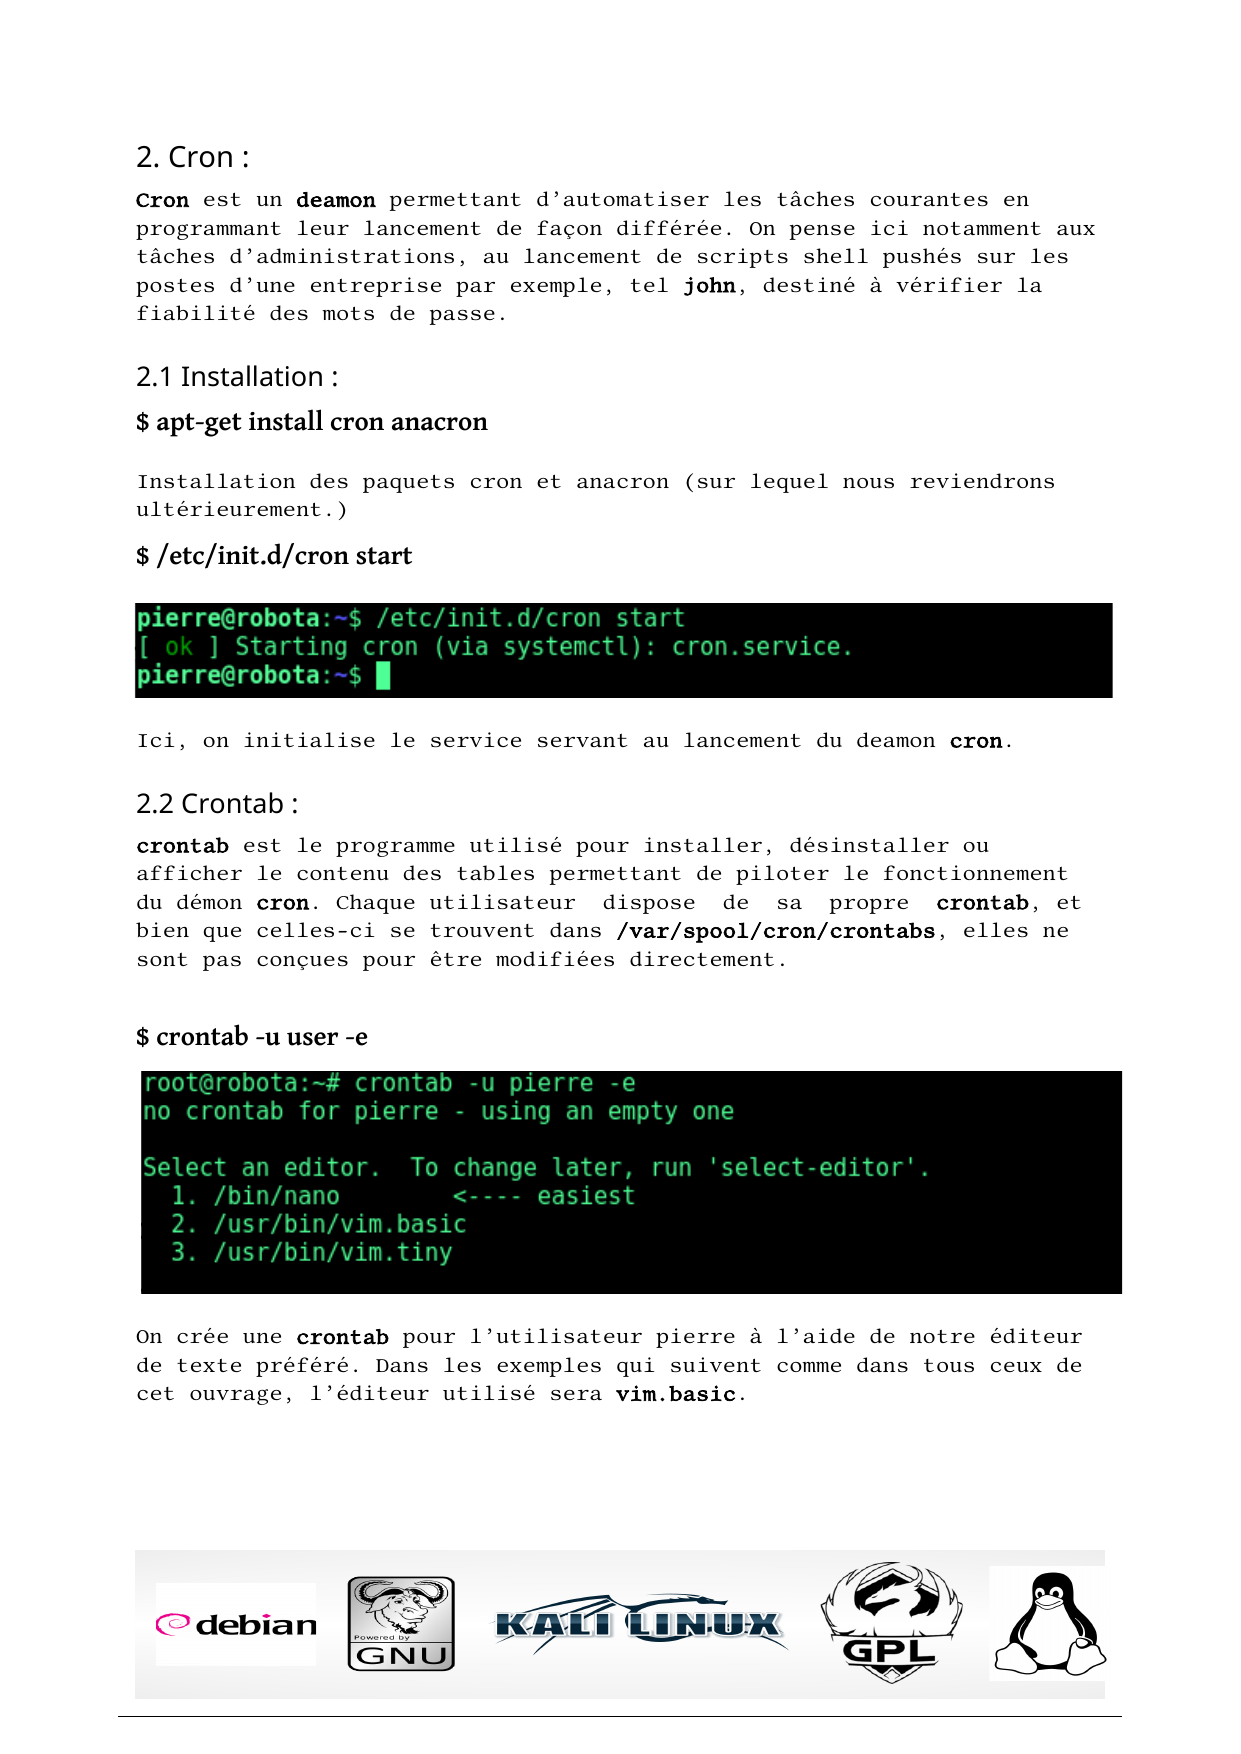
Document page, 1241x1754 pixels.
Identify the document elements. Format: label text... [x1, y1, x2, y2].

subtitle 2.2 Crontab : [136, 784, 1104, 821]
text On crée une crontab pour l’utilisateur pierre à l’aide de notre éditeur de texte préféré. Dans les exemples qui suivent comme dans tous ceux de cet ouvrage, l’éditeur utilisé sera vim.basic. [136, 1325, 1104, 1406]
picture [134, 603, 1113, 698]
text Cron est un deamon permettant d’automatiser les tâches courantes en programmant leur lancement de façon différée. On pense ici notamment aux tâches d’administrations, au lancement de scripts shell pushés sur les postes d’une entreprise par exemple, tel john, destiné à vérifier la fiabilité des mots de passe. [136, 188, 1104, 326]
picture [341, 1573, 460, 1674]
text crontab est le programme utilisé pour installer, désinstaller ou afficher le contenu des tables permettant de piloter le fonctionnement du démon cron. Chaque utilisateur dispose de sa propre crontab, et bien que celles-ci se trouvent dans /var/spool/cron/crontabs, elles ne sont pas conçues pour être modifiées directement. [136, 833, 1104, 971]
text $ apt-get install cron anacron [136, 407, 1104, 438]
text Installation des paquets cron et anacron (sur lequel nous reviendrons ultérieurement.) [136, 469, 1104, 522]
picture [476, 1579, 799, 1670]
picture [989, 1566, 1112, 1681]
picture [156, 1583, 317, 1666]
subtitle 2.1 Installation : [136, 357, 1104, 394]
picture [820, 1562, 963, 1684]
picture [141, 1071, 1123, 1294]
text Ici, on initialise le service servant au lancement du deamon cron. [136, 729, 1104, 752]
subtitle 2. Cron : [136, 136, 1104, 176]
text $ crontab -u user -e [136, 1022, 1104, 1053]
text $ /etc/init.d/cron start [136, 541, 1104, 572]
